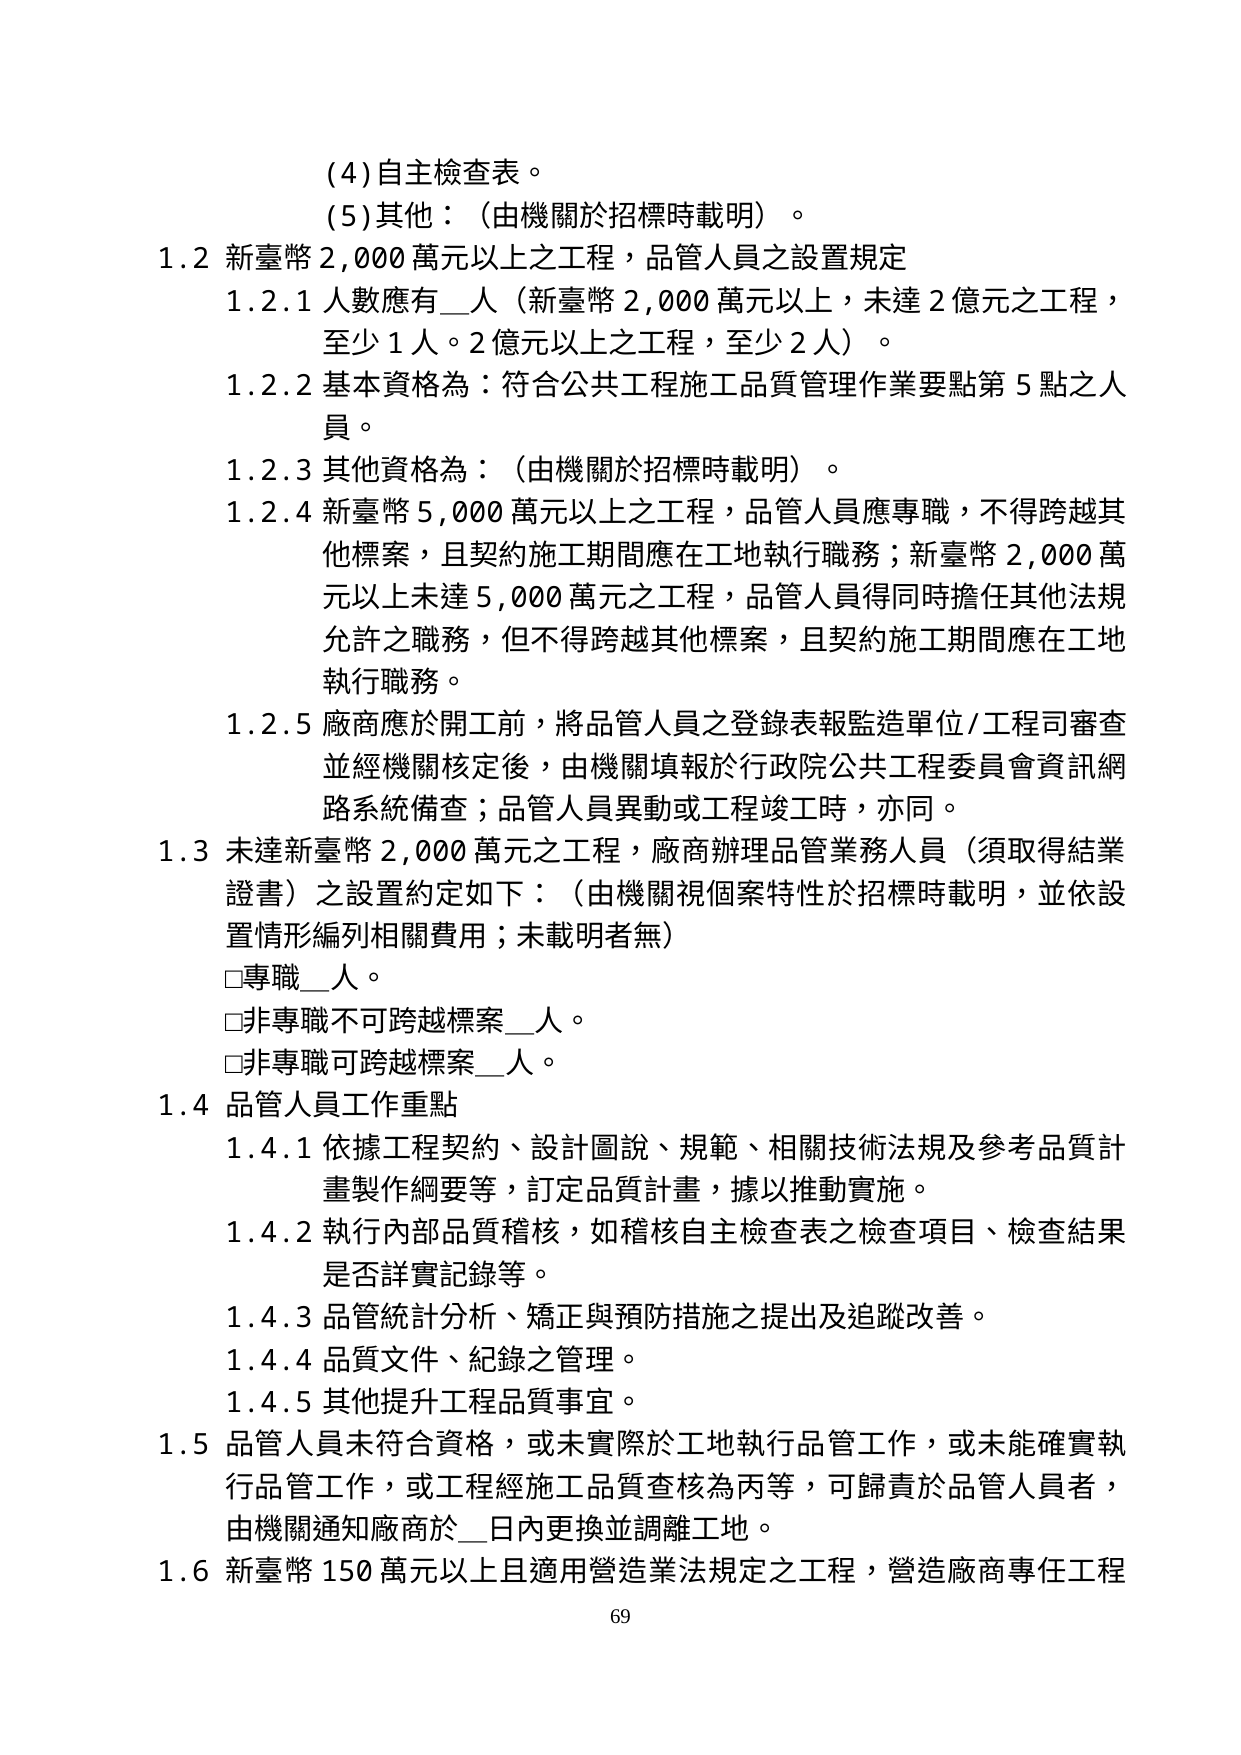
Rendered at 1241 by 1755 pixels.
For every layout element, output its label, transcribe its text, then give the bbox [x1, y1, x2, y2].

list 新臺幣2,000萬元以上之工程，品管人員之設置規定 [157, 235, 1128, 277]
list 其他提升工程品質事宜。 [225, 1378, 1128, 1421]
list 未達新臺幣2,000萬元之工程，廠商辦理品管業務人員（須取得結業證書）之設置約定如下：（由機關視個案特性於招標時載明，並依設置情形編列相關費用；未載明者無） [157, 828, 1128, 955]
list 執行內部品質稽核，如稽核自主檢查表之檢查項目、檢查結果是否詳實記錄等。 [225, 1209, 1128, 1294]
list 品質文件、紀錄之管理。 [225, 1336, 1128, 1378]
text □非專職不可跨越標案＿人。 [225, 997, 1128, 1039]
list 品管統計分析、矯正與預防措施之提出及追蹤改善。 [225, 1294, 1128, 1336]
list 品管人員工作重點 [157, 1082, 1128, 1124]
list 新臺幣150萬元以上且適用營造業法規定之工程，營造廠商專任工程 [157, 1548, 1128, 1590]
text □非專職可跨越標案＿人。 [225, 1039, 1128, 1082]
list 人數應有＿人（新臺幣2,000萬元以上，未達2億元之工程，至少1人。2億元以上之工程，至少2人）。 [225, 277, 1128, 362]
list 其他資格為：（由機關於招標時載明）。 [225, 447, 1128, 489]
list 品管人員未符合資格，或未實際於工地執行品管工作，或未能確實執行品管工作，或工程經施工品質查核為丙等，可歸責於品管人員者，由機關通知廠商於＿日內更換並調離工地。 [157, 1421, 1128, 1548]
list 廠商應於開工前，將品管人員之登錄表報監造單位/工程司審查並經機關核定後，由機關填報於行政院公共工程委員會資訊網路系統備查；品管人員異動或工程竣工時，亦同。 [225, 701, 1128, 828]
list 自主檢查表。 [322, 150, 1128, 192]
text □專職＿人。 [225, 955, 1128, 997]
list 其他：（由機關於招標時載明）。 [322, 192, 1128, 235]
list 基本資格為：符合公共工程施工品質管理作業要點第5點之人員。 [225, 362, 1128, 447]
list 依據工程契約、設計圖說、規範、相關技術法規及參考品質計畫製作綱要等，訂定品質計畫，據以推動實施。 [225, 1124, 1128, 1209]
list 新臺幣5,000萬元以上之工程，品管人員應專職，不得跨越其他標案，且契約施工期間應在工地執行職務；新臺幣2,000萬元以上未達5,000萬元之工程，品管人員得同時擔任其他法規允許之職務，但不得跨越其他標案，且契約施工期間應在工地執行職務。 [225, 489, 1128, 701]
